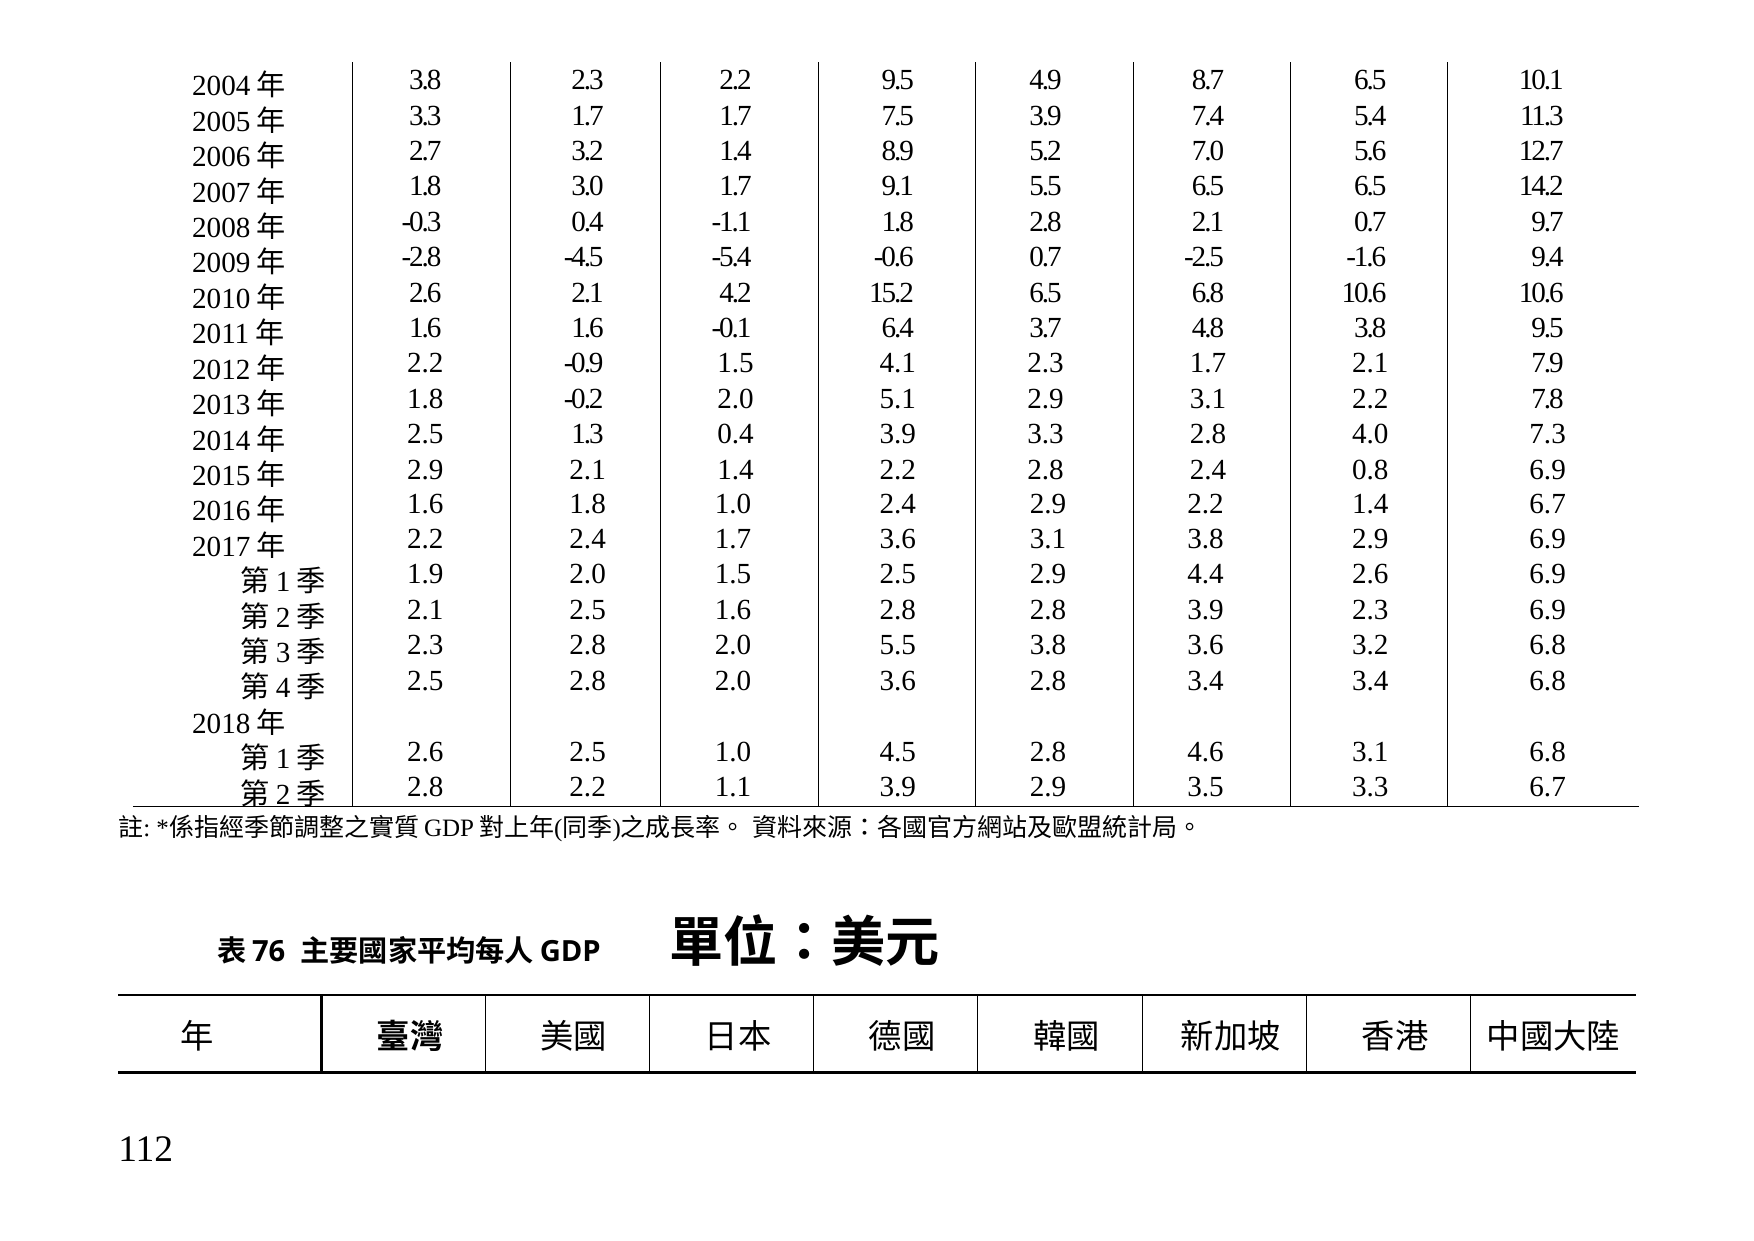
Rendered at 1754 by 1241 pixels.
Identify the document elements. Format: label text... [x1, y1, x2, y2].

table_cell 6.8 [1134, 275, 1290, 310]
table_cell [819, 700, 975, 735]
table_cell 7.3 [1448, 416, 1639, 452]
table_cell 1.7 [661, 98, 818, 133]
table_cell 5.2 [976, 133, 1133, 168]
table_cell 8.9 [819, 133, 975, 168]
table_cell -1.1 [661, 204, 818, 239]
table_cell 5.5 [976, 168, 1133, 204]
table_cell -0.2 [511, 381, 660, 416]
table_cell 1.4 [1291, 487, 1447, 522]
table_cell 2.2 [661, 62, 818, 97]
table_cell 2.9 [976, 770, 1133, 806]
table_cell 9.4 [1448, 239, 1639, 274]
table_cell 7.5 [819, 98, 975, 133]
table_cell 9.5 [819, 62, 975, 97]
table_cell 3.2 [511, 133, 660, 168]
table_cell 2.2 [1134, 487, 1290, 522]
table_cell 6.8 [1448, 629, 1639, 664]
table_cell 第1季 [133, 558, 352, 593]
table_header 新加坡 [1143, 996, 1306, 1071]
table_cell 3.9 [819, 770, 975, 806]
table_cell -2.5 [1134, 239, 1290, 274]
table_cell 4.2 [661, 275, 818, 310]
table_cell 2014年 [133, 416, 352, 452]
table_cell -0.1 [661, 310, 818, 345]
table_cell 1.7 [1134, 345, 1290, 381]
table_cell 2.5 [353, 416, 510, 452]
table_cell 1.1 [661, 770, 818, 806]
table_cell 2010年 [133, 275, 352, 310]
table_cell 2007年 [133, 168, 352, 204]
table_cell 第2季 [133, 770, 352, 806]
table_cell -0.9 [511, 345, 660, 381]
table_cell 9.1 [819, 168, 975, 204]
table_cell [1291, 700, 1447, 735]
table_cell 6.5 [1291, 168, 1447, 204]
table_cell 2.8 [353, 770, 510, 806]
table_cell 2.6 [353, 275, 510, 310]
table_cell [511, 700, 660, 735]
table_cell 2.8 [976, 593, 1133, 629]
table_cell 2.4 [819, 487, 975, 522]
table_cell 2.0 [661, 664, 818, 699]
table_header 美國 [486, 996, 649, 1071]
table_cell 2.8 [1134, 416, 1290, 452]
table_cell 3.3 [353, 98, 510, 133]
table_cell 10.1 [1448, 62, 1639, 97]
table_cell 2.1 [511, 275, 660, 310]
table_cell 2017年 [133, 523, 352, 558]
text 註: *係指經季節調整之實質GDP對上年(同季)之成長率。 資料來源：各國官方網站及歐盟統計局。 [118, 807, 1636, 844]
table_cell 1.5 [661, 558, 818, 593]
table_cell 4.0 [1291, 416, 1447, 452]
table_cell 6.5 [1291, 62, 1447, 97]
table_cell 6.9 [1448, 558, 1639, 593]
table_header 臺灣 [323, 996, 485, 1071]
table_cell 6.9 [1448, 452, 1639, 487]
table_cell 12.7 [1448, 133, 1639, 168]
table_cell 7.9 [1448, 345, 1639, 381]
table_cell 6.7 [1448, 487, 1639, 522]
table_cell 2.8 [819, 593, 975, 629]
table_cell 9.7 [1448, 204, 1639, 239]
table_cell 1.7 [661, 168, 818, 204]
table_cell 2.5 [511, 593, 660, 629]
table_cell 2.7 [353, 133, 510, 168]
table_cell 2.1 [1134, 204, 1290, 239]
table_cell 2.1 [1291, 345, 1447, 381]
table_cell 2004年 [133, 62, 352, 97]
table_cell -0.3 [353, 204, 510, 239]
table_cell 2.9 [976, 381, 1133, 416]
table_cell 2.8 [976, 452, 1133, 487]
table_cell 3.4 [1291, 664, 1447, 699]
table_cell 7.4 [1134, 98, 1290, 133]
table_cell 6.5 [976, 275, 1133, 310]
table_cell 3.9 [976, 98, 1133, 133]
table_cell 4.6 [1134, 735, 1290, 770]
table_cell 2.6 [353, 735, 510, 770]
table_cell 1.4 [661, 133, 818, 168]
table_cell 1.9 [353, 558, 510, 593]
table_cell 4.5 [819, 735, 975, 770]
table_cell 2.9 [1291, 523, 1447, 558]
table_cell -2.8 [353, 239, 510, 274]
table_cell 1.6 [661, 593, 818, 629]
table_cell 3.7 [976, 310, 1133, 345]
table_cell 5.1 [819, 381, 975, 416]
table_cell 4.4 [1134, 558, 1290, 593]
table_cell 1.6 [353, 487, 510, 522]
table_cell -5.4 [661, 239, 818, 274]
table_cell 2006年 [133, 133, 352, 168]
table_cell 2.1 [353, 593, 510, 629]
table_cell 3.6 [819, 523, 975, 558]
table_cell 2015年 [133, 452, 352, 487]
table_cell 6.8 [1448, 664, 1639, 699]
table_cell 2.4 [511, 523, 660, 558]
table_cell 第2季 [133, 593, 352, 629]
table_cell 1.4 [661, 452, 818, 487]
table_cell 3.0 [511, 168, 660, 204]
table_cell 3.1 [1291, 735, 1447, 770]
table_cell 3.9 [819, 416, 975, 452]
table_cell 3.4 [1134, 664, 1290, 699]
table_cell 6.7 [1448, 770, 1639, 806]
table_cell 14.2 [1448, 168, 1639, 204]
table_cell 2.6 [1291, 558, 1447, 593]
table_cell 2.5 [511, 735, 660, 770]
table_cell 3.8 [353, 62, 510, 97]
table_header 中國大陸 [1471, 996, 1636, 1071]
table_cell 6.4 [819, 310, 975, 345]
table_cell 1.6 [511, 310, 660, 345]
table_cell 2.3 [1291, 593, 1447, 629]
table_cell 9.5 [1448, 310, 1639, 345]
table_cell 2.2 [353, 523, 510, 558]
table_cell [661, 700, 818, 735]
table_cell 2.9 [976, 487, 1133, 522]
table_cell 3.3 [976, 416, 1133, 452]
table_cell 0.4 [511, 204, 660, 239]
table_cell 1.5 [661, 345, 818, 381]
table_cell 10.6 [1448, 275, 1639, 310]
table_cell 5.5 [819, 629, 975, 664]
table_cell 5.6 [1291, 133, 1447, 168]
table_cell 2.2 [1291, 381, 1447, 416]
table_cell -0.6 [819, 239, 975, 274]
table_cell 2011年 [133, 310, 352, 345]
table_cell 4.9 [976, 62, 1133, 97]
table_cell 2.3 [511, 62, 660, 97]
table_cell -4.5 [511, 239, 660, 274]
table_cell 1.7 [661, 523, 818, 558]
table_header 德國 [814, 996, 977, 1071]
table_cell 2.0 [661, 381, 818, 416]
table_cell 4.1 [819, 345, 975, 381]
table_cell 4.8 [1134, 310, 1290, 345]
table_cell 0.7 [1291, 204, 1447, 239]
table_cell 3.5 [1134, 770, 1290, 806]
table_cell 2.2 [819, 452, 975, 487]
table_cell 1.7 [511, 98, 660, 133]
table_cell 2016年 [133, 487, 352, 522]
table_cell [353, 700, 510, 735]
table_header 年 [118, 996, 320, 1071]
table_cell 2.2 [353, 345, 510, 381]
table_cell 3.9 [1134, 593, 1290, 629]
table_cell 1.8 [353, 168, 510, 204]
table_cell 第4季 [133, 664, 352, 699]
table_cell 2013年 [133, 381, 352, 416]
table_cell 0.8 [1291, 452, 1447, 487]
table_cell [1134, 700, 1290, 735]
table_cell 2.8 [976, 735, 1133, 770]
table_cell 8.7 [1134, 62, 1290, 97]
table_cell 2.8 [976, 664, 1133, 699]
table_header 日本 [650, 996, 813, 1071]
table_cell 2.0 [511, 558, 660, 593]
table_cell 15.2 [819, 275, 975, 310]
table_cell 3.6 [819, 664, 975, 699]
table_cell 0.4 [661, 416, 818, 452]
table_cell 2.2 [511, 770, 660, 806]
table_cell 1.0 [661, 487, 818, 522]
table_cell 7.8 [1448, 381, 1639, 416]
table_cell 1.0 [661, 735, 818, 770]
table_cell [976, 700, 1133, 735]
table_cell 1.8 [353, 381, 510, 416]
table_cell 10.6 [1291, 275, 1447, 310]
table_cell [1448, 700, 1639, 735]
table_cell 3.2 [1291, 629, 1447, 664]
table_cell 2.9 [353, 452, 510, 487]
table_cell 2.8 [511, 664, 660, 699]
table_cell 2.5 [819, 558, 975, 593]
table_cell 5.4 [1291, 98, 1447, 133]
table_cell 2018年 [133, 700, 352, 735]
table_cell 2012年 [133, 345, 352, 381]
table_cell 1.8 [819, 204, 975, 239]
table_cell 3.1 [1134, 381, 1290, 416]
table_cell 2005年 [133, 98, 352, 133]
table_cell -1.6 [1291, 239, 1447, 274]
table_cell 3.3 [1291, 770, 1447, 806]
table_cell 1.6 [353, 310, 510, 345]
table_cell 2.9 [976, 558, 1133, 593]
table_cell 1.3 [511, 416, 660, 452]
table_cell 3.8 [1134, 523, 1290, 558]
table_cell 2008年 [133, 204, 352, 239]
table_cell 2009年 [133, 239, 352, 274]
table_cell 第3季 [133, 629, 352, 664]
table_cell 6.9 [1448, 523, 1639, 558]
table_cell 2.8 [511, 629, 660, 664]
table_cell 2.0 [661, 629, 818, 664]
table_cell 1.8 [511, 487, 660, 522]
table_cell 2.1 [511, 452, 660, 487]
table_cell 2.4 [1134, 452, 1290, 487]
table_cell 6.9 [1448, 593, 1639, 629]
table_cell 11.3 [1448, 98, 1639, 133]
table_header 香港 [1307, 996, 1470, 1071]
table_cell 3.8 [1291, 310, 1447, 345]
table_cell 6.8 [1448, 735, 1639, 770]
table_cell 7.0 [1134, 133, 1290, 168]
subtitle 表76 主要國家平均每人GDP 單位：美元 [118, 882, 1636, 994]
table_header 韓國 [978, 996, 1142, 1071]
table_cell 2.3 [976, 345, 1133, 381]
table_cell 0.7 [976, 239, 1133, 274]
table_cell 3.8 [976, 629, 1133, 664]
table_cell 2.3 [353, 629, 510, 664]
table_cell 3.1 [976, 523, 1133, 558]
table_cell 3.6 [1134, 629, 1290, 664]
table_cell 第1季 [133, 735, 352, 770]
table_cell 6.5 [1134, 168, 1290, 204]
table_cell 2.5 [353, 664, 510, 699]
table_cell 2.8 [976, 204, 1133, 239]
